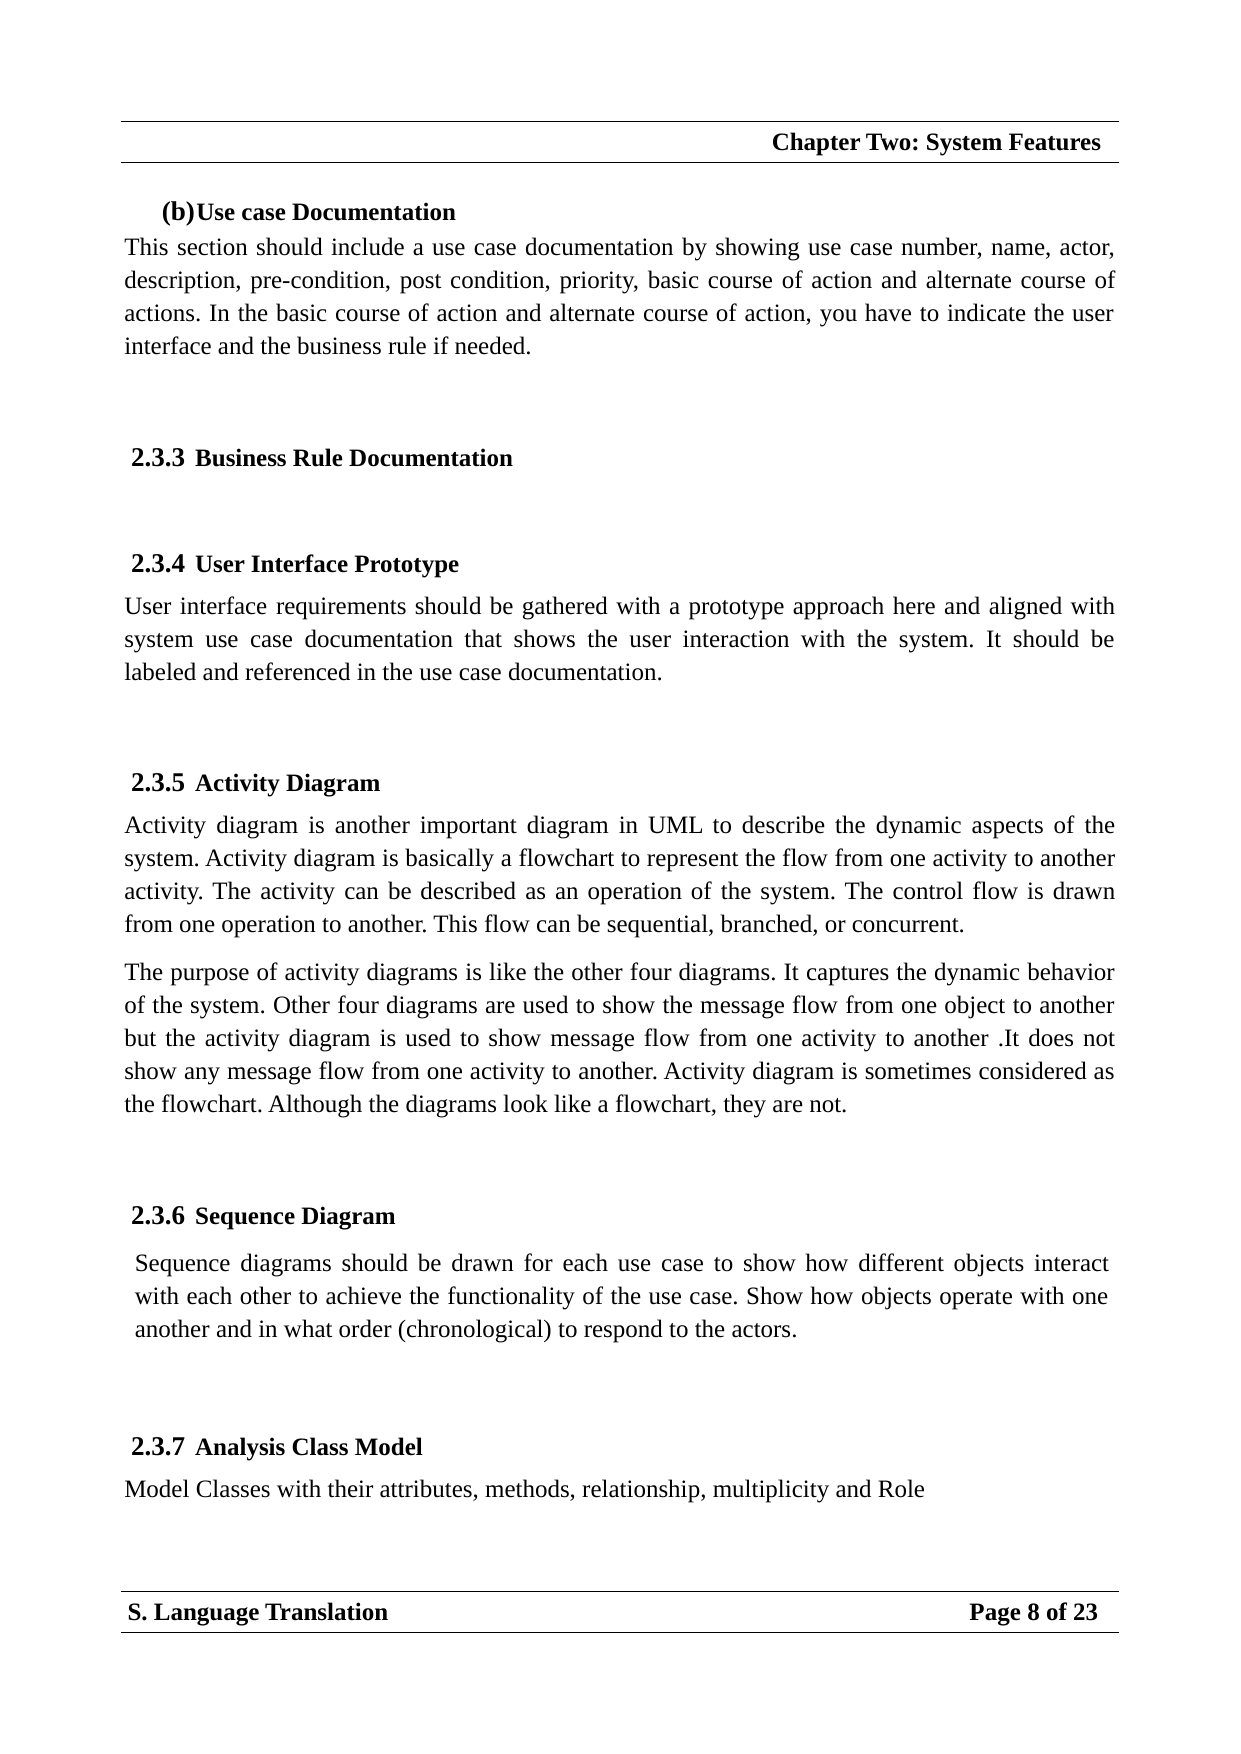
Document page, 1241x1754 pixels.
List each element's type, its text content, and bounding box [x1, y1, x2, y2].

subtitle User Interface Prototype [121, 544, 1119, 578]
text This section should include a use case documentation by showing use case number, name, actor, description, pre-condition, post condition, priority, basic course of action and alternate course of actions. In the basic course of action and alternate course of action, you have to indicate the user interface and the business rule if needed. [121, 229, 1119, 360]
text Model Classes with their attributes, methods, relationship, multiplicity and Role [121, 1471, 1119, 1503]
text Sequence diagrams should be drawn for each use case to show how different objects interact with each other to achieve the functionality of the use case. Show how objects operate with one another and in what order (chronological) to respond to the actors. [132, 1245, 1113, 1343]
subtitle Sequence Diagram [121, 1196, 1119, 1233]
subtitle Business Rule Documentation [121, 438, 1119, 472]
text The purpose of activity diagrams is like the other four diagrams. It captures the dynamic behavior of the system. Other four diagrams are used to show the message flow from one object to another but the activity diagram is used to show message flow from one activity to another .It does not show any message flow from one activity to another. Activity diagram is sometimes considered as the flowchart. Although the diagrams look like a flowchart, they are not. [121, 954, 1119, 1118]
text User interface requirements should be gathered with a prototype approach here and aligned with system use case documentation that shows the user interaction with the system. It should be labeled and referenced in the use case documentation. [121, 588, 1119, 686]
subtitle Analysis Class Model [121, 1427, 1119, 1461]
subtitle Activity Diagram [121, 763, 1119, 798]
text Activity diagram is another important diagram in UML to describe the dynamic aspects of the system. Activity diagram is basically a flowchart to represent the flow from one activity to another activity. The activity can be described as an operation of the system. The control flow is drawn from one operation to another. This flow can be sequential, branched, or concurrent. [121, 807, 1119, 938]
subtitle Use case Documentation [159, 192, 1119, 229]
